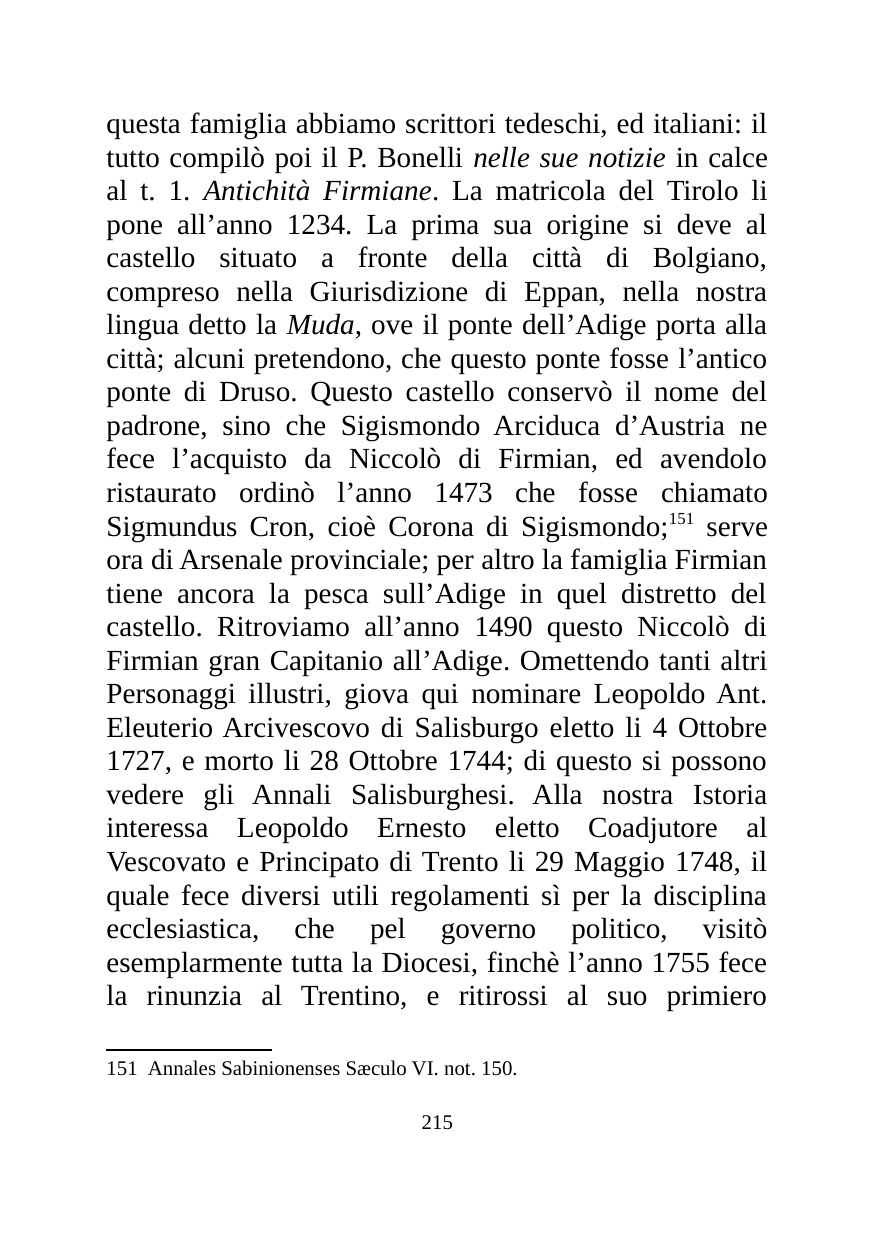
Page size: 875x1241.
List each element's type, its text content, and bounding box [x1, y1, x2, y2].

text Annales Sabinionenses Sæculo VI. not. 150. [106, 1056, 768, 1080]
text questa famiglia abbiamo scrittori tedeschi, ed italiani: il tutto compilò poi il P. Bonelli nelle sue notizie in calce al t. 1. Antichità Firmiane. La matricola del Tirolo li pone all’anno 1234. La prima sua origine si deve al castello situato a fronte della città di Bolgiano, compreso nella Giurisdizione di Eppan, nella nostra lingua detto la Muda, ove il ponte dell’Adige porta alla città; alcuni pretendono, che questo ponte fosse l’antico ponte di Druso. Questo castello conservò il nome del padrone, sino che Sigismondo Arciduca d’Austria ne fece l’acquisto da Niccolò di Firmian, ed avendolo ristaurato ordinò l’anno 1473 che fosse chiamato Sigmundus Cron, cioè Corona di Sigismondo; serve ora di Arsenale provinciale; per altro la famiglia Firmian tiene ancora la pesca sull’Adige in quel distretto del castello. Ritroviamo all’anno 1490 questo Niccolò di Firmian gran Capitanio all’Adige. Omettendo tanti altri Personaggi illustri, giova qui nominare Leopoldo Ant. Eleuterio Arcivescovo di Salisburgo eletto li 4 Ottobre 1727, e morto li 28 Ottobre 1744; di questo si possono vedere gli Annali Salisburghesi. Alla nostra Istoria interessa Leopoldo Ernesto eletto Coadjutore al Vescovato e Principato di Trento li 29 Maggio 1748, il quale fece diversi utili regolamenti sì per la disciplina ecclesiastica, che pel governo politico, visitò esemplarmente tutta la Diocesi, finchè l’anno 1755 fece la rinunzia al Trentino, e ritirossi al suo primiero [106, 106, 768, 1012]
